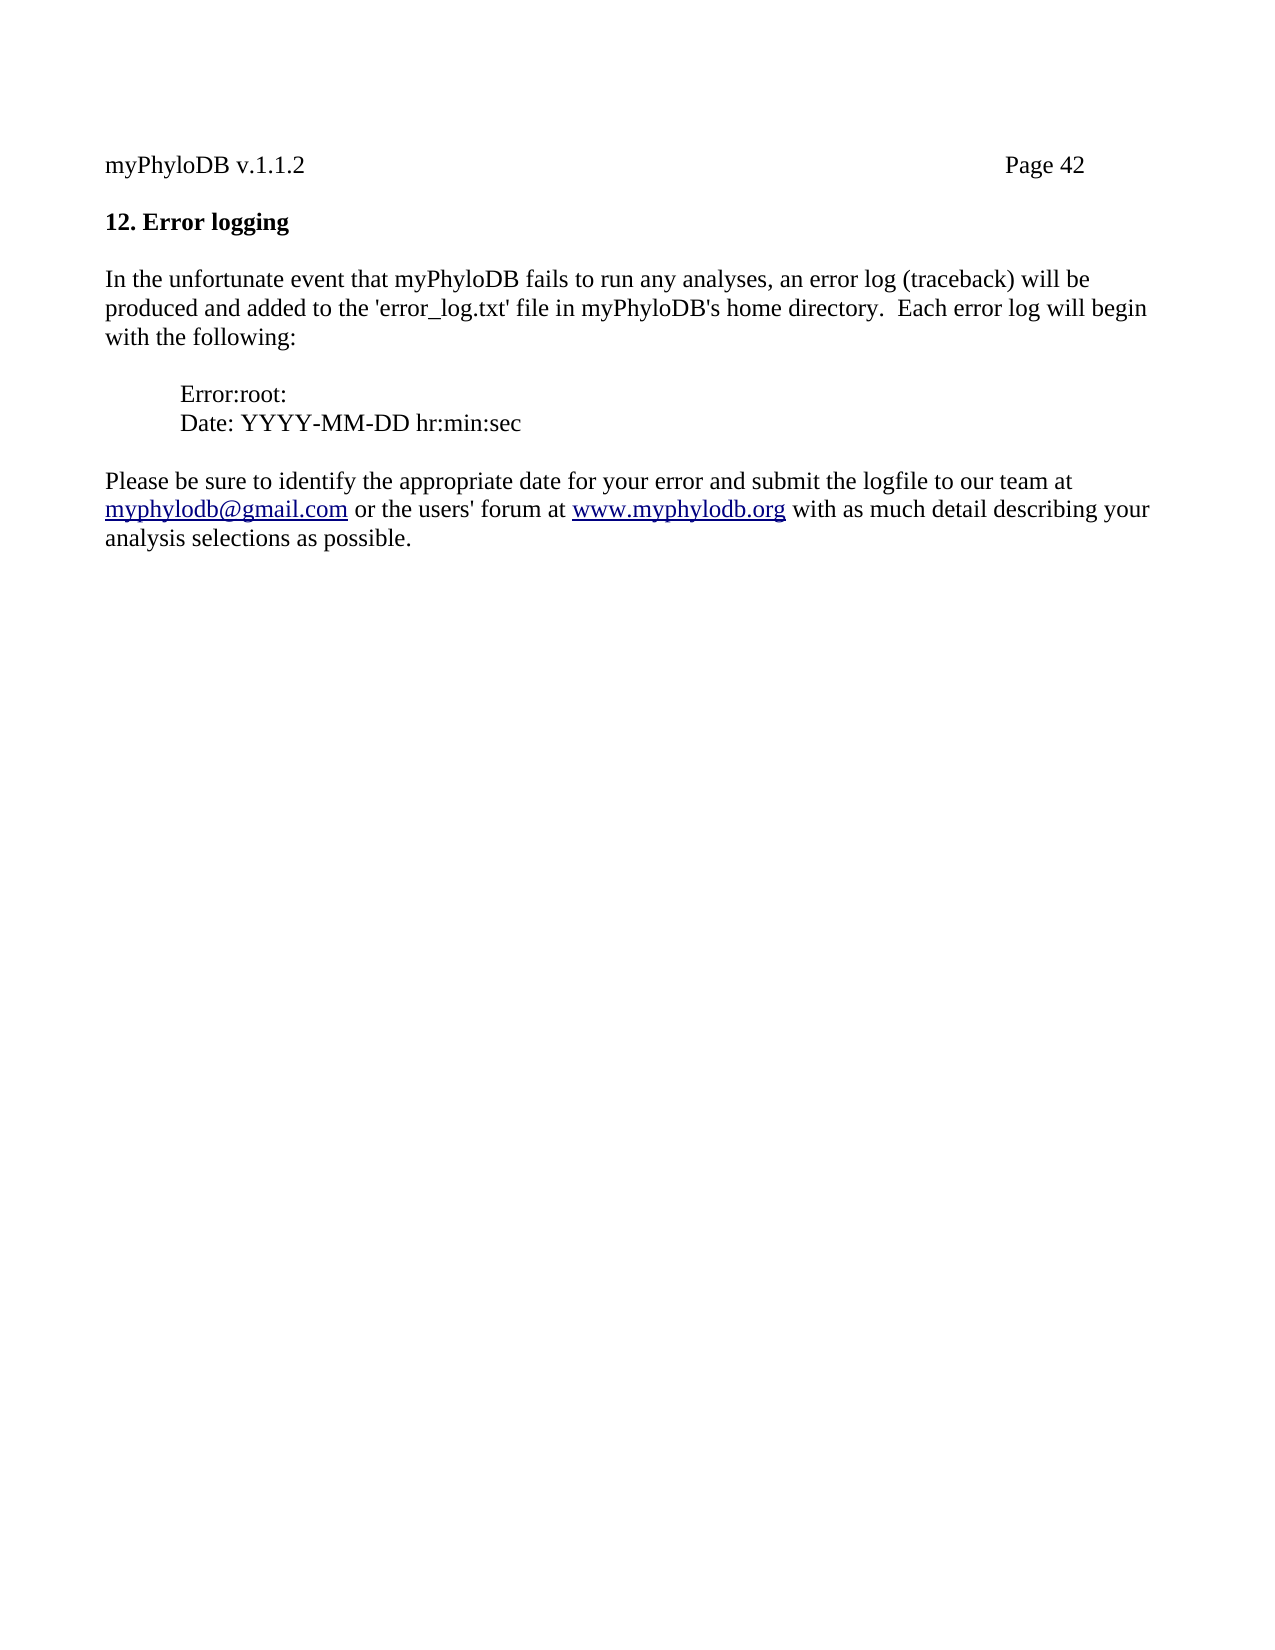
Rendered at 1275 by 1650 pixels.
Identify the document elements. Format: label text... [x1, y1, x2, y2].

text 12. Error logging [105, 207, 1170, 236]
text In the unfortunate event that myPhyloDB fails to run any analyses, an error log (traceback) will be produced and added to the 'error_log.txt' file in myPhyloDB's home directory. Each error log will begin with the following: [105, 264, 1170, 351]
text Error:root: [105, 379, 1170, 408]
text myphylodb@gmail.com or the users' forum at www.myphylodb.org with as much detail describing your analysis selections as possible. [105, 494, 1170, 552]
text Date: YYYY-MM-DD hr:min:sec [105, 408, 1170, 437]
text Please be sure to identify the appropriate date for your error and submit the logfile to our team at [105, 466, 1170, 494]
